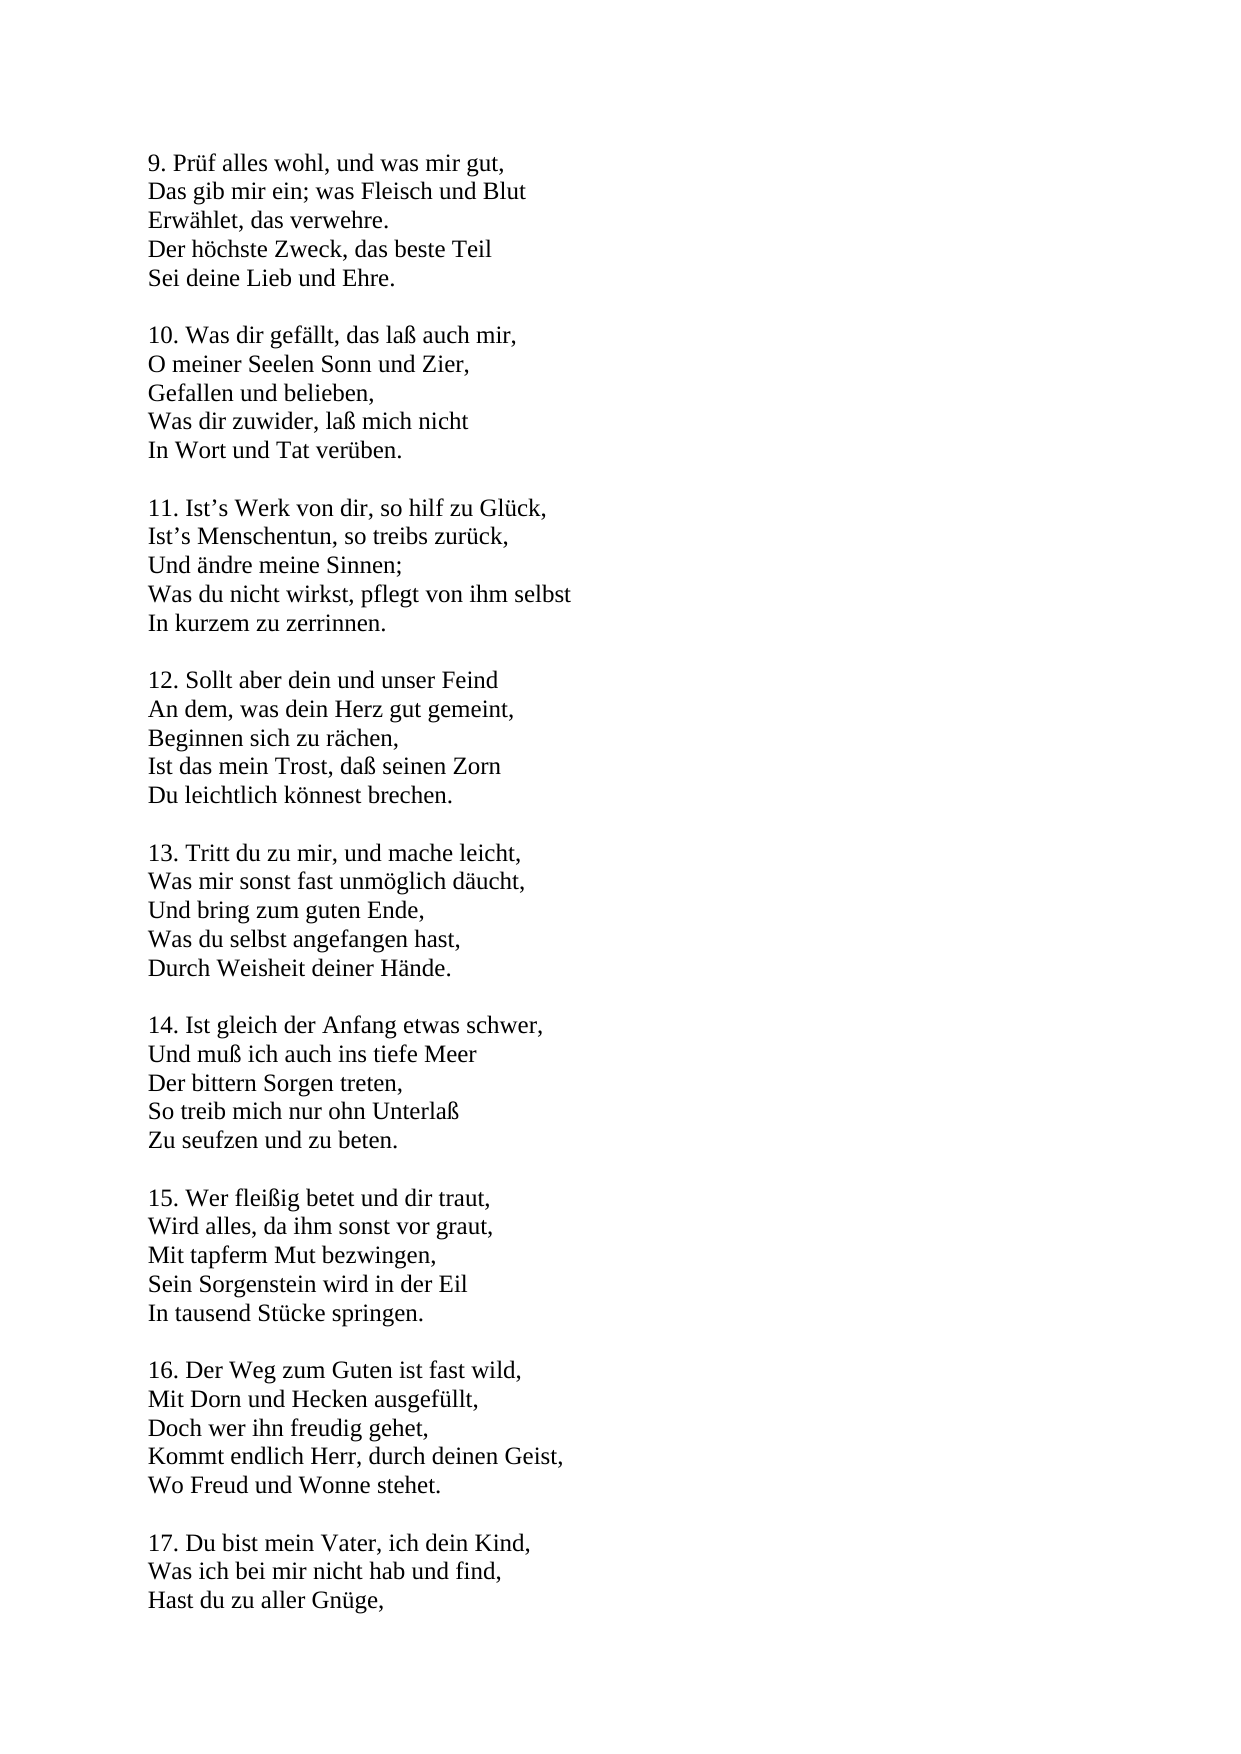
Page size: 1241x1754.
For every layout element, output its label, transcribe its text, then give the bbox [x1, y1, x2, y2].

text Sein Sorgenstein wird in der Eil [148, 1269, 1093, 1298]
text So treib mich nur ohn Unterlaß [148, 1096, 1093, 1125]
text 11. Ist’s Werk von dir, so hilf zu Glück, [148, 493, 1093, 521]
text 15. Wer fleißig betet und dir traut, [148, 1183, 1093, 1211]
text Kommt endlich Herr, durch deinen Geist, [148, 1441, 1093, 1470]
text O meiner Seelen Sonn und Zier, [148, 349, 1093, 378]
text 14. Ist gleich der Anfang etwas schwer, [148, 1010, 1093, 1039]
text In Wort und Tat verüben. [148, 435, 1093, 464]
text Was mir sonst fast unmöglich däucht, [148, 866, 1093, 895]
text In tausend Stücke springen. [148, 1298, 1093, 1326]
text Wird alles, da ihm sonst vor graut, [148, 1211, 1093, 1240]
text Gefallen und belieben, [148, 378, 1093, 406]
text 12. Sollt aber dein und unser Feind [148, 665, 1093, 694]
text Das gib mir ein; was Fleisch und Blut [148, 176, 1093, 205]
text Und ändre meine Sinnen; [148, 550, 1093, 579]
text Mit Dorn und Hecken ausgefüllt, [148, 1384, 1093, 1413]
text Und muß ich auch ins tiefe Meer [148, 1039, 1093, 1068]
text Was ich bei mir nicht hab und find, [148, 1556, 1093, 1585]
text Der höchste Zweck, das beste Teil [148, 234, 1093, 263]
text Du leichtlich könnest brechen. [148, 780, 1093, 809]
text Ist das mein Trost, daß seinen Zorn [148, 751, 1093, 780]
text In kurzem zu zerrinnen. [148, 608, 1093, 636]
text Ist’s Menschentun, so treibs zurück, [148, 521, 1093, 550]
text Was du nicht wirkst, pflegt von ihm selbst [148, 579, 1093, 608]
text Sei deine Lieb und Ehre. [148, 263, 1093, 291]
text Wo Freud und Wonne stehet. [148, 1470, 1093, 1499]
text Der bittern Sorgen treten, [148, 1068, 1093, 1096]
text 10. Was dir gefällt, das laß auch mir, [148, 320, 1093, 349]
text Durch Weisheit deiner Hände. [148, 953, 1093, 981]
text 13. Tritt du zu mir, und mache leicht, [148, 838, 1093, 866]
text Was dir zuwider, laß mich nicht [148, 406, 1093, 435]
text Was du selbst angefangen hast, [148, 924, 1093, 953]
text Mit tapferm Mut bezwingen, [148, 1240, 1093, 1269]
text Beginnen sich zu rächen, [148, 723, 1093, 751]
text Hast du zu aller Gnüge, [148, 1585, 1093, 1614]
text Doch wer ihn freudig gehet, [148, 1413, 1093, 1441]
text Und bring zum guten Ende, [148, 895, 1093, 924]
text 17. Du bist mein Vater, ich dein Kind, [148, 1528, 1093, 1556]
text An dem, was dein Herz gut gemeint, [148, 694, 1093, 723]
text Zu seufzen und zu beten. [148, 1125, 1093, 1154]
text Erwählet, das verwehre. [148, 205, 1093, 234]
text 16. Der Weg zum Guten ist fast wild, [148, 1355, 1093, 1384]
text 9. Prüf alles wohl, und was mir gut, [148, 148, 1093, 176]
